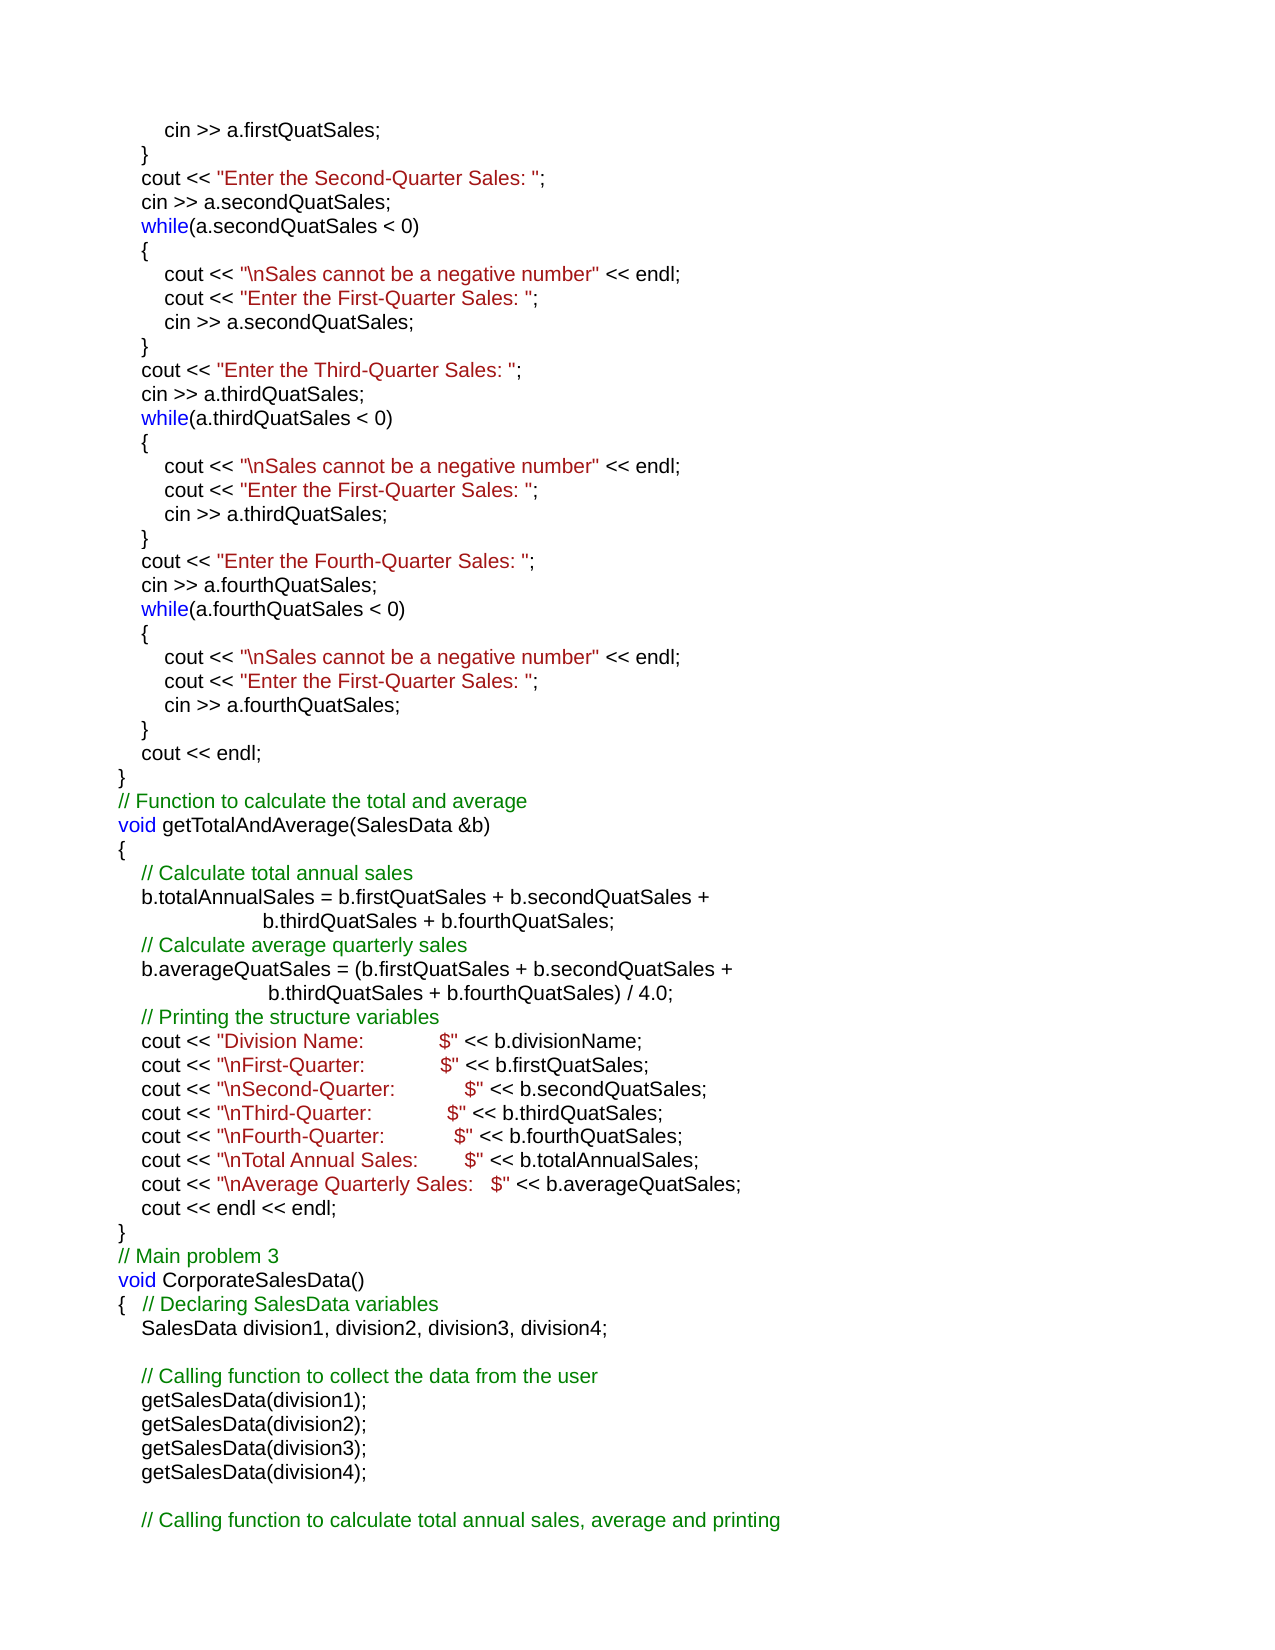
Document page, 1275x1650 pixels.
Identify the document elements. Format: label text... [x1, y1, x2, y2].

text cout << "Enter the First-Quarter Sales: "; [118, 286, 1157, 310]
text { [118, 837, 1157, 861]
text } [118, 1220, 1157, 1244]
text cout << endl << endl; [118, 1196, 1157, 1220]
text b.averageQuatSales = (b.firstQuatSales + b.secondQuatSales + [118, 957, 1157, 981]
text cout << "\nSales cannot be a negative number" << endl; [118, 262, 1157, 286]
text cout << "Enter the First-Quarter Sales: "; [118, 669, 1157, 693]
text void getTotalAndAverage(SalesData &b) [118, 813, 1157, 837]
text SalesData division1, division2, division3, division4; [118, 1316, 1157, 1340]
text cout << "\nSecond-Quarter: $" << b.secondQuatSales; [118, 1076, 1157, 1100]
text cin >> a.thirdQuatSales; [118, 382, 1157, 406]
text } [118, 525, 1157, 549]
text // Function to calculate the total and average [118, 789, 1157, 813]
text cin >> a.thirdQuatSales; [118, 501, 1157, 525]
text } [118, 765, 1157, 789]
text cout << "\nSales cannot be a negative number" << endl; [118, 453, 1157, 477]
text cin >> a.fourthQuatSales; [118, 573, 1157, 597]
text b.thirdQuatSales + b.fourthQuatSales; [118, 909, 1157, 933]
text // Calling function to calculate total annual sales, average and printing [118, 1508, 1157, 1532]
text { // Declaring SalesData variables [118, 1292, 1157, 1316]
text // Calculate total annual sales [118, 861, 1157, 885]
text // Calling function to collect the data from the user [118, 1364, 1157, 1388]
text cout << "Enter the Second-Quarter Sales: "; [118, 166, 1157, 190]
text { [118, 621, 1157, 645]
text { [118, 238, 1157, 262]
text getSalesData(division1); [118, 1388, 1157, 1412]
text // Calculate average quarterly sales [118, 933, 1157, 957]
text cout << "Enter the Third-Quarter Sales: "; [118, 358, 1157, 382]
text while(a.secondQuatSales < 0) [118, 214, 1157, 238]
text cin >> a.secondQuatSales; [118, 310, 1157, 334]
text while(a.fourthQuatSales < 0) [118, 597, 1157, 621]
text cin >> a.secondQuatSales; [118, 190, 1157, 214]
text b.totalAnnualSales = b.firstQuatSales + b.secondQuatSales + [118, 885, 1157, 909]
text getSalesData(division3); [118, 1436, 1157, 1460]
text cout << "Enter the Fourth-Quarter Sales: "; [118, 549, 1157, 573]
text // Main problem 3 [118, 1244, 1157, 1268]
text cin >> a.fourthQuatSales; [118, 693, 1157, 717]
text cout << "Division Name: $" << b.divisionName; [118, 1028, 1157, 1052]
text } [118, 334, 1157, 358]
text cout << "\nFourth-Quarter: $" << b.fourthQuatSales; [118, 1124, 1157, 1148]
text } [118, 142, 1157, 166]
text } [118, 717, 1157, 741]
text cout << "\nSales cannot be a negative number" << endl; [118, 645, 1157, 669]
text cout << "\nAverage Quarterly Sales: $" << b.averageQuatSales; [118, 1172, 1157, 1196]
text // Printing the structure variables [118, 1004, 1157, 1028]
text cin >> a.firstQuatSales; [118, 118, 1157, 142]
text cout << endl; [118, 741, 1157, 765]
text cout << "\nFirst-Quarter: $" << b.firstQuatSales; [118, 1052, 1157, 1076]
text b.thirdQuatSales + b.fourthQuatSales) / 4.0; [118, 981, 1157, 1004]
text void CorporateSalesData() [118, 1268, 1157, 1292]
text getSalesData(division2); [118, 1412, 1157, 1436]
text { [118, 429, 1157, 453]
text cout << "\nTotal Annual Sales: $" << b.totalAnnualSales; [118, 1148, 1157, 1172]
text cout << "\nThird-Quarter: $" << b.thirdQuatSales; [118, 1100, 1157, 1124]
text getSalesData(division4); [118, 1460, 1157, 1484]
text cout << "Enter the First-Quarter Sales: "; [118, 477, 1157, 501]
text while(a.thirdQuatSales < 0) [118, 406, 1157, 429]
